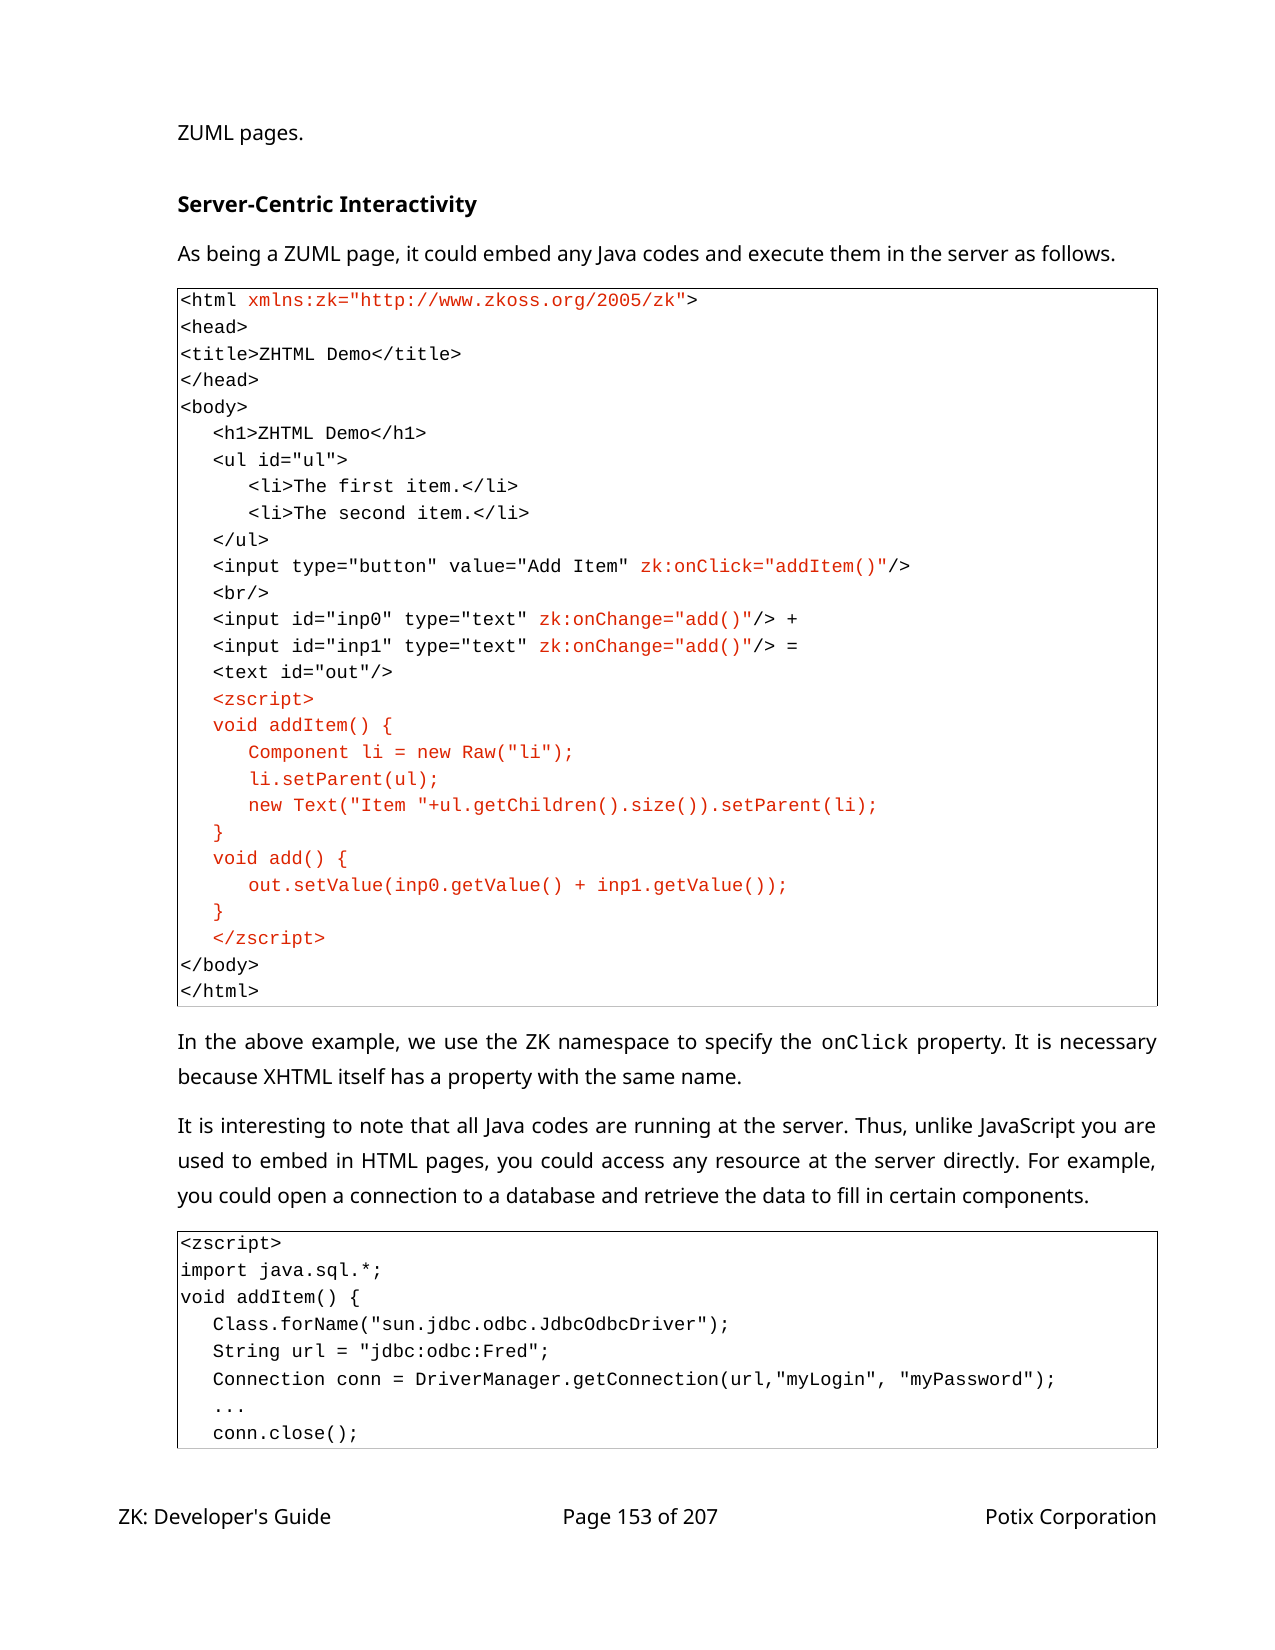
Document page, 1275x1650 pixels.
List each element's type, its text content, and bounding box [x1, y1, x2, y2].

text As being a ZUML page, it could embed any Java codes and execute them in the server as follows. [177, 239, 1157, 268]
text Connection conn = DriverManager.getConnection(url,"myLogin", "myPassword"); [178, 1366, 1157, 1391]
text conn.close(); [178, 1421, 1157, 1448]
text void addItem() { [178, 1285, 1157, 1309]
text ZUML pages. [177, 118, 1157, 146]
text <zscript> [178, 1232, 1157, 1255]
text ... [178, 1394, 1157, 1418]
text import java.sql.*; [178, 1258, 1157, 1282]
text Class.forName("sun.jdbc.odbc.JdbcOdbcDriver"); [178, 1312, 1157, 1336]
subtitle Server-Centric Interactivity [177, 189, 1157, 219]
text It is interesting to note that all Java codes are running at the server. Thus, unlike JavaScript you are used to embed in HTML pages, you could access any resource at the server directly. For example, you could open a connection to a database and retrieve the data to fill in certain components. [177, 1111, 1157, 1210]
text In the above example, we use the ZK namespace to specify the onClick property. It is necessary because XHTML itself has a property with the same name. [177, 1027, 1157, 1091]
text <html xmlns:zk="http://www.zkoss.org/2005/zk"> <head> <title>ZHTML Demo</title> </head> <body> <h1>ZHTML Demo</h1> <ul id="ul"> <li>The first item.</li> <li>The second item.</li> </ul> <input type="button" value="Add Item" zk:onClick="addItem()"/> <br/> <input id="inp0" type="text" zk:onChange="add()"/> + <input id="inp1" type="text" zk:onChange="add()"/> = <text id="out"/> <zscript> void addItem() { Component li = new Raw("li"); li.setParent(ul); new Text("Item "+ul.getChildren().size()).setParent(li); } void add() { out.setValue(inp0.getValue() + inp1.getValue()); } </zscript> </body> </html> [178, 289, 1157, 1006]
text String url = "jdbc:odbc:Fred"; [178, 1339, 1157, 1363]
